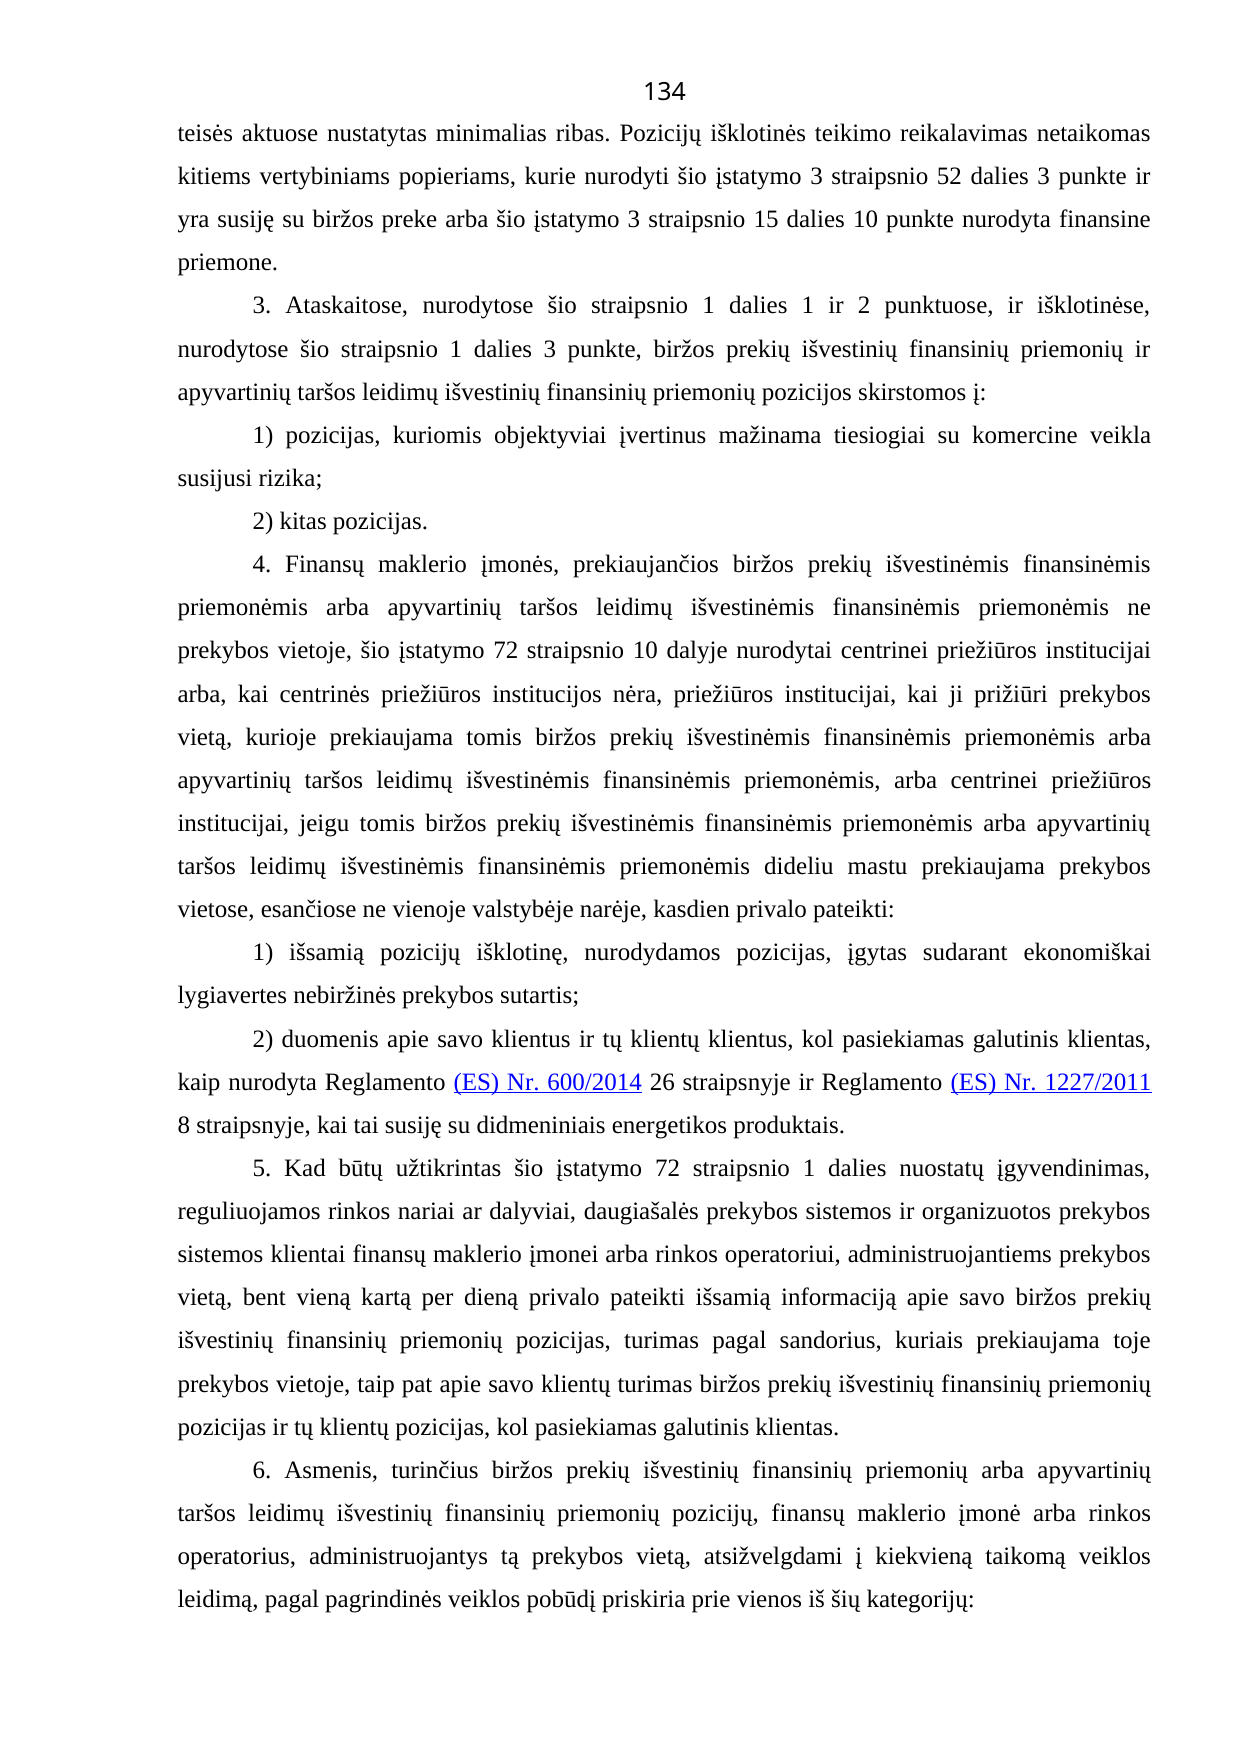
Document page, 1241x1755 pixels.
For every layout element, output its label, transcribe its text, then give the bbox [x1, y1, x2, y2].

text 1) pozicijas, kuriomis objektyviai įvertinus mažinama tiesiogiai su komercine veikla susijusi rizika; [177, 420, 1152, 492]
text teisės aktuose nustatytas minimalias ribas. Pozicijų išklotinės teikimo reikalavimas netaikomas kitiems vertybiniams popieriams, kurie nurodyti šio įstatymo 3 straipsnio 52 dalies 3 punkte ir yra susiję su biržos preke arba šio įstatymo 3 straipsnio 15 dalies 10 punkte nurodyta finansine priemone. [177, 118, 1152, 276]
text 2) kitas pozicijas. [177, 506, 1152, 535]
text 4. Finansų maklerio įmonės, prekiaujančios biržos prekių išvestinėmis finansinėmis priemonėmis arba apyvartinių taršos leidimų išvestinėmis finansinėmis priemonėmis ne prekybos vietoje, šio įstatymo 72 straipsnio 10 dalyje nurodytai centrinei priežiūros institucijai arba, kai centrinės priežiūros institucijos nėra, priežiūros institucijai, kai ji prižiūri prekybos vietą, kurioje prekiaujama tomis biržos prekių išvestinėmis finansinėmis priemonėmis arba apyvartinių taršos leidimų išvestinėmis finansinėmis priemonėmis, arba centrinei priežiūros institucijai, jeigu tomis biržos prekių išvestinėmis finansinėmis priemonėmis arba apyvartinių taršos leidimų išvestinėmis finansinėmis priemonėmis dideliu mastu prekiaujama prekybos vietose, esančiose ne vienoje valstybėje narėje, kasdien privalo pateikti: [177, 549, 1152, 923]
text 5. Kad būtų užtikrintas šio įstatymo 72 straipsnio 1 dalies nuostatų įgyvendinimas, reguliuojamos rinkos nariai ar dalyviai, daugiašalės prekybos sistemos ir organizuotos prekybos sistemos klientai finansų maklerio įmonei arba rinkos operatoriui, administruojantiems prekybos vietą, bent vieną kartą per dieną privalo pateikti išsamią informaciją apie savo biržos prekių išvestinių finansinių priemonių pozicijas, turimas pagal sandorius, kuriais prekiaujama toje prekybos vietoje, taip pat apie savo klientų turimas biržos prekių išvestinių finansinių priemonių pozicijas ir tų klientų pozicijas, kol pasiekiamas galutinis klientas. [177, 1153, 1152, 1441]
text 6. Asmenis, turinčius biržos prekių išvestinių finansinių priemonių arba apyvartinių taršos leidimų išvestinių finansinių priemonių pozicijų, finansų maklerio įmonė arba rinkos operatorius, administruojantys tą prekybos vietą, atsižvelgdami į kiekvieną taikomą veiklos leidimą, pagal pagrindinės veiklos pobūdį priskiria prie vienos iš šių kategorijų: [177, 1455, 1152, 1613]
text 1) išsamią pozicijų išklotinę, nurodydamos pozicijas, įgytas sudarant ekonomiškai lygiavertes nebiržinės prekybos sutartis; [177, 937, 1152, 1009]
text 3. Ataskaitose, nurodytose šio straipsnio 1 dalies 1 ir 2 punktuose, ir išklotinėse, nurodytose šio straipsnio 1 dalies 3 punkte, biržos prekių išvestinių finansinių priemonių ir apyvartinių taršos leidimų išvestinių finansinių priemonių pozicijos skirstomos į: [177, 291, 1152, 406]
text 2) duomenis apie savo klientus ir tų klientų klientus, kol pasiekiamas galutinis klientas, kaip nurodyta Reglamento (ES) Nr. 600/2014 26 straipsnyje ir Reglamento (ES) Nr. 1227/2011 8 straipsnyje, kai tai susiję su didmeniniais energetikos produktais. [177, 1024, 1152, 1139]
